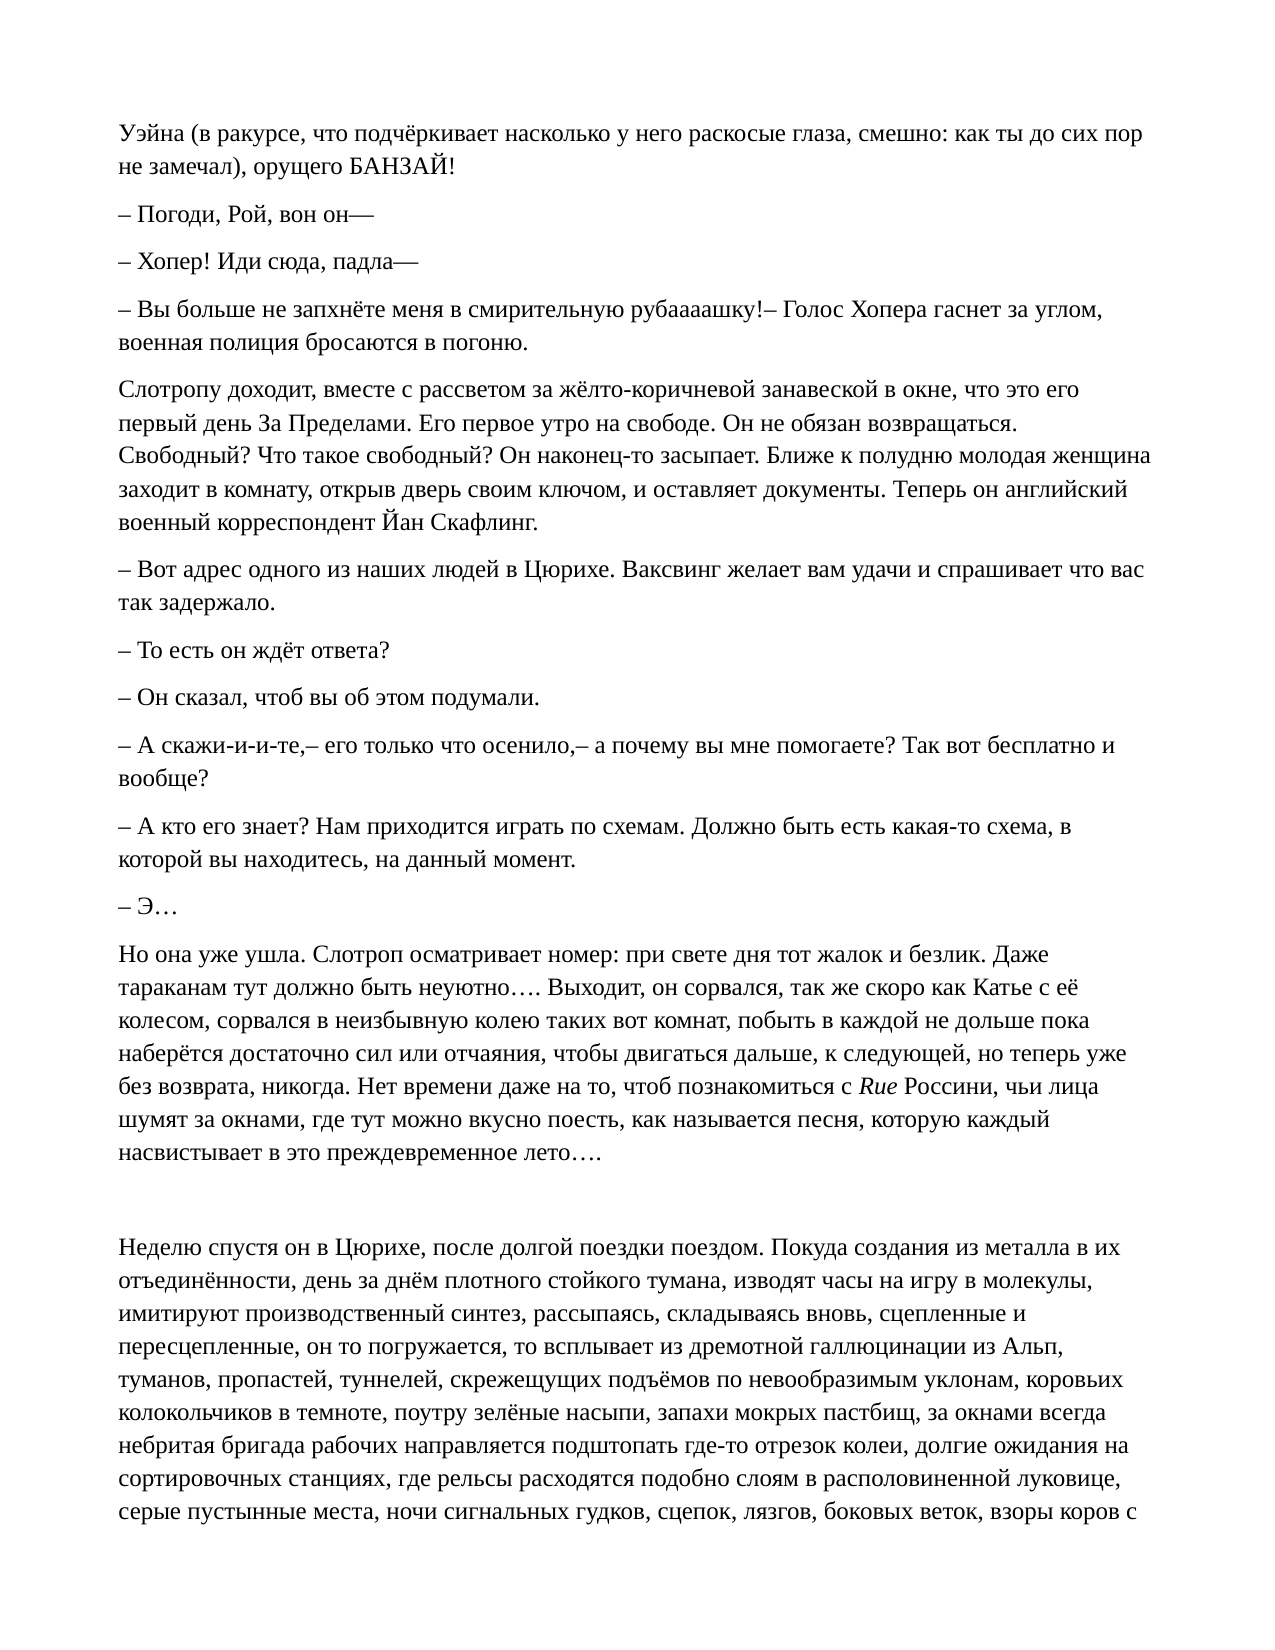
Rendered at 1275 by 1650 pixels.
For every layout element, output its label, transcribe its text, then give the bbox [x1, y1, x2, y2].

text – Вот адрес одного из наших людей в Цюрихе. Ваксвинг желает вам удачи и спрашивает что вас так задержало. [118, 554, 1157, 616]
text Слотропу доходит, вместе с рассветом за жёлто-коричневой занавеской в окне, что это его первый день За Пределами. Его первое утро на свободе. Он не обязан возвращаться. Свободный? Что такое свободный? Он наконец-то засыпает. Ближе к полудню молодая женщина заходит в комнату, открыв дверь своим ключом, и оставляет документы. Теперь он английский военный корреспондент Йан Скафлинг. [118, 374, 1157, 535]
text – То есть он ждёт ответа? [118, 635, 1157, 664]
text – Вы больше не запхнёте меня в смирительную рубаааашку!– Голос Хопера гаснет за углом, военная полиция бросаются в погоню. [118, 294, 1157, 356]
text – Погоди, Рой, вон он— [118, 199, 1157, 227]
text – А кто его знает? Нам приходится играть по схемам. Должно быть есть какая-то схема, в которой вы находитесь, на данный момент. [118, 811, 1157, 872]
text Но она уже ушла. Слотроп осматривает номер: при свете дня тот жалок и безлик. Даже тараканам тут должно быть неуютно…. Выходит, он сорвался, так же скоро как Катье с её колесом, сорвался в неизбывную колею таких вот комнат, побыть в каждой не дольше пока наберётся достаточно сил или отчаяния, чтобы двигаться дальше, к следующей, но теперь уже без возврата, никогда. Нет времени даже на то, чтоб познакомиться с Rue Россини, чьи лица шумят за окнами, где тут можно вкусно поесть, как называется песня, которую каждый насвистывает в это преждевременное лето…. [118, 939, 1157, 1166]
text – Э… [118, 891, 1157, 920]
text – А скажи-и-и-те,– его только что осенило,– а почему вы мне помогаете? Так вот бесплатно и вообще? [118, 730, 1157, 792]
text – Хопер! Иди сюда, падла— [118, 246, 1157, 275]
text – Он сказал, чтоб вы об этом подумали. [118, 682, 1157, 711]
text Неделю спустя он в Цюрихе, после долгой поездки поездом. Покуда создания из металла в их отъединённости, день за днём плотного стойкого тумана, изводят часы на игру в молекулы, имитируют производственный синтез, рассыпаясь, складываясь вновь, сцепленные и пересцепленные, он то погружается, то всплывает из дремотной галлюцинации из Альп, туманов, пропастей, туннелей, скрежещущих подъёмов по невообразимым уклонам, коровьих колокольчиков в темноте, поутру зелёные насыпи, запахи мокрых пастбищ, за окнами всегда небритая бригада рабочих направляется подштопать где-то отрезок колеи, долгие ожидания на сортировочных станциях, где рельсы расходятся подобно слоям в располовиненной луковице, серые пустынные места, ночи сигнальных гудков, сцепок, лязгов, боковых веток, взоры коров с [118, 1232, 1157, 1525]
text Уэйна (в ракурсе, что подчёркивает насколько у него раскосые глаза, смешно: как ты до сих пор не замечал), орущего БАНЗАЙ! [118, 118, 1157, 180]
